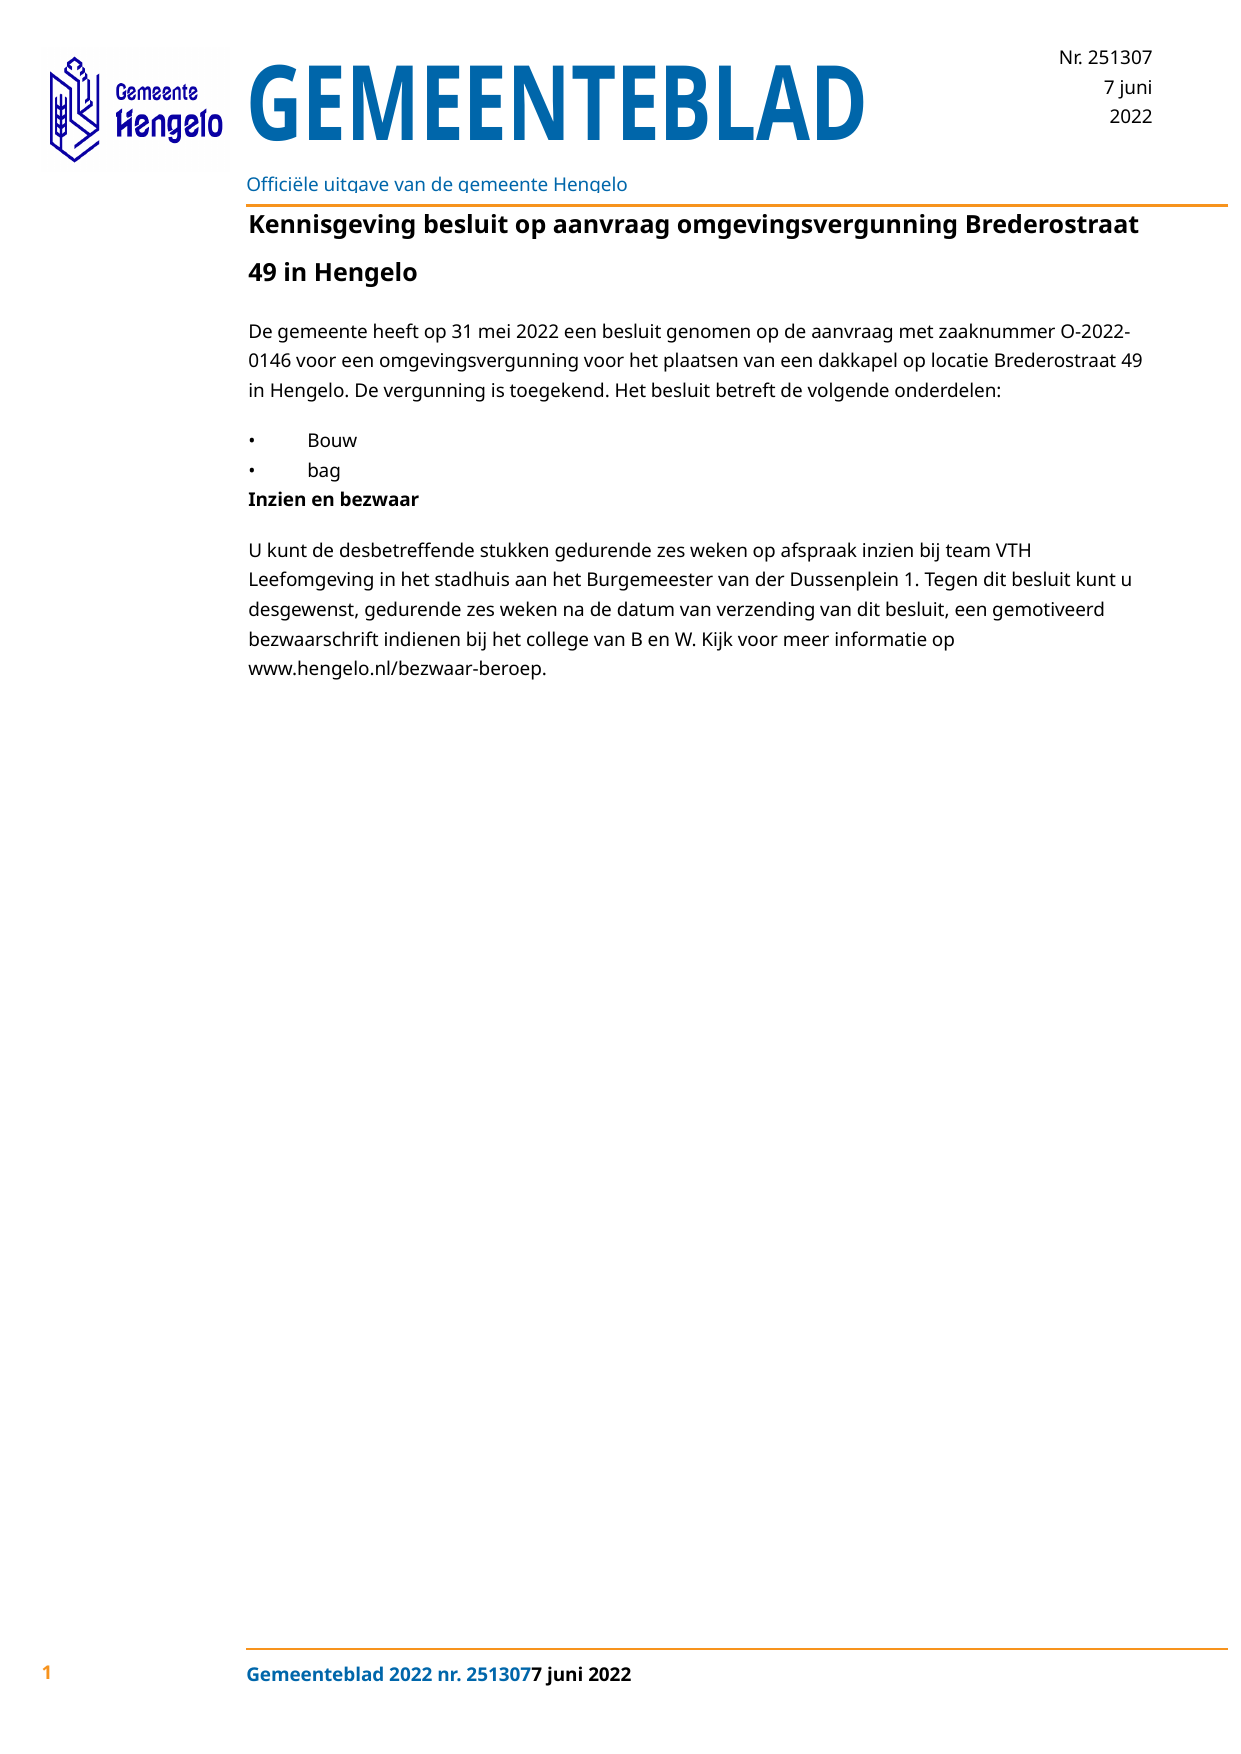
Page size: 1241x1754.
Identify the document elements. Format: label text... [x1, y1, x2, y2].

text Inzien en bezwaar [248, 487, 1152, 512]
list bag [248, 457, 1152, 483]
list Bouw [248, 427, 1152, 453]
text U kunt de desbetreffende stukken gedurende zes weken op afspraak inzien bij team VTH Leefomgeving in het stadhuis aan het Burgemeester van der Dussenplein 1. Tegen dit besluit kunt u desgewenst, gedurende zes weken na de datum van verzending van dit besluit, een gemotiveerd bezwaarschrift indienen bij het college van B en W. Kijk voor meer informatie op www.hengelo.nl/bezwaar-beroep. [248, 537, 1152, 681]
picture [41, 47, 231, 172]
text De gemeente heeft op 31 mei 2022 een besluit genomen op de aanvraag met zaaknummer O-2022-0146 voor een omgevingsvergunning voor het plaatsen van een dakkapel op locatie Brederostraat 49 in Hengelo. De vergunning is toegekend. Het besluit betreft de volgende onderdelen: [248, 318, 1152, 403]
text Kennisgeving besluit op aanvraag omgevingsvergunning Brederostraat 49 in Hengelo [248, 207, 1152, 288]
